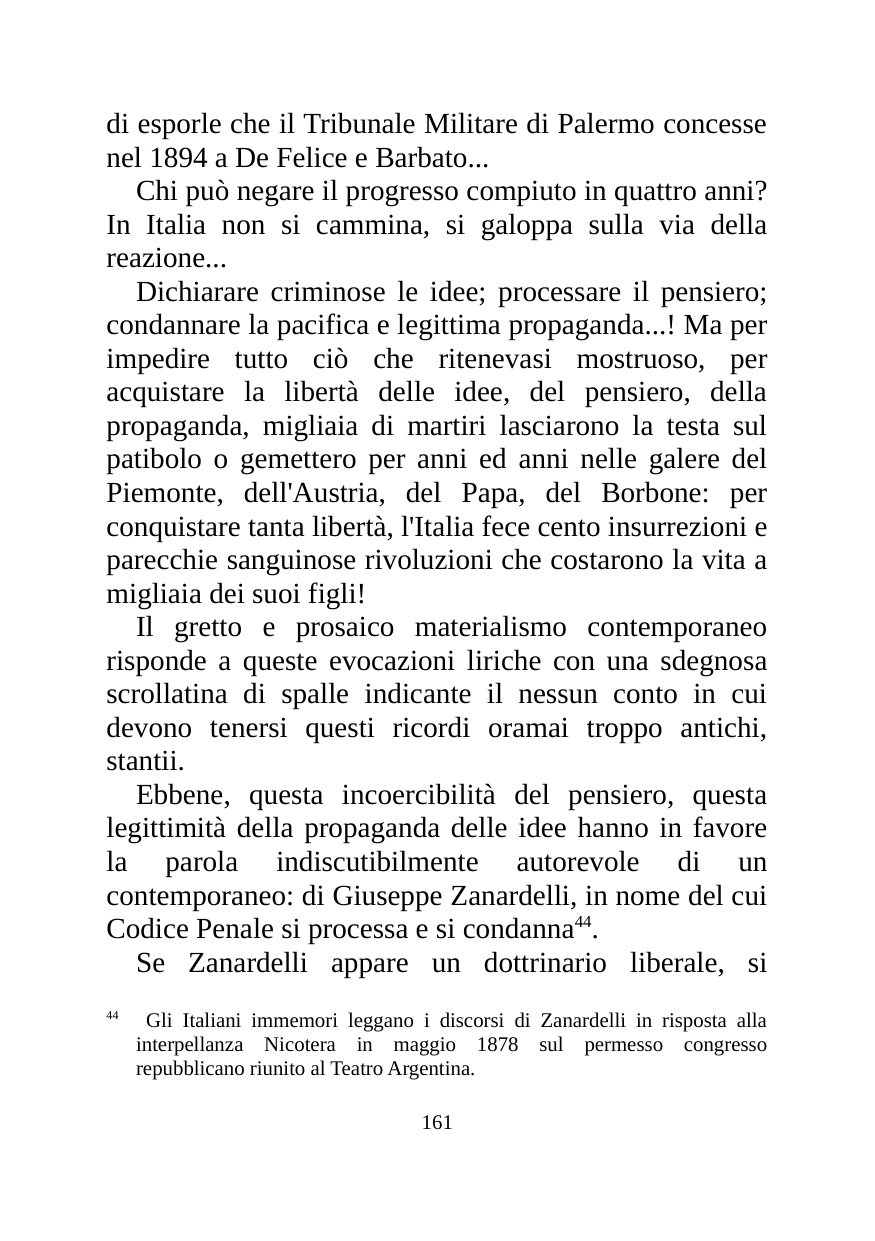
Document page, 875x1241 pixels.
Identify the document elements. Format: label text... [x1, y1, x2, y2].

text Il gretto e prosaico materialismo contemporaneo risponde a queste evocazioni liriche con una sdegnosa scrollatina di spalle indicante il nessun conto in cui devono tenersi questi ricordi oramai troppo antichi, stantii. [106, 609, 768, 777]
text di esporle che il Tribunale Militare di Palermo concesse nel 1894 a De Felice e Barbato... [106, 106, 768, 173]
text Gli Italiani immemori leggano i discorsi di Zanardelli in risposta alla interpellanza Nicotera in maggio 1878 sul permesso congresso repubblicano riunito al Teatro Argentina. [106, 1008, 768, 1080]
text Chi può negare il progresso compiuto in quattro anni? In Italia non si cammina, si galoppa sulla via della reazione... [106, 173, 768, 274]
text Ebbene, questa incoercibilità del pensiero, questa legittimità della propaganda delle idee hanno in favore la parola indiscutibilmente autorevole di un contemporaneo: di Giuseppe Zanardelli, in nome del cui Codice Penale si processa e si condanna. [106, 777, 768, 945]
text Dichiarare criminose le idee; processare il pensiero; condannare la pacifica e legittima propaganda...! Ma per impedire tutto ciò che ritenevasi mostruoso, per acquistare la libertà delle idee, del pensiero, della propaganda, migliaia di martiri lasciarono la testa sul patibolo o gemettero per anni ed anni nelle galere del Piemonte, dell'Austria, del Papa, del Borbone: per conquistare tanta libertà, l'Italia fece cento insurrezioni e parecchie sanguinose rivoluzioni che costarono la vita a migliaia dei suoi figli! [106, 274, 768, 609]
text Se Zanardelli appare un dottrinario liberale, si [106, 945, 768, 978]
